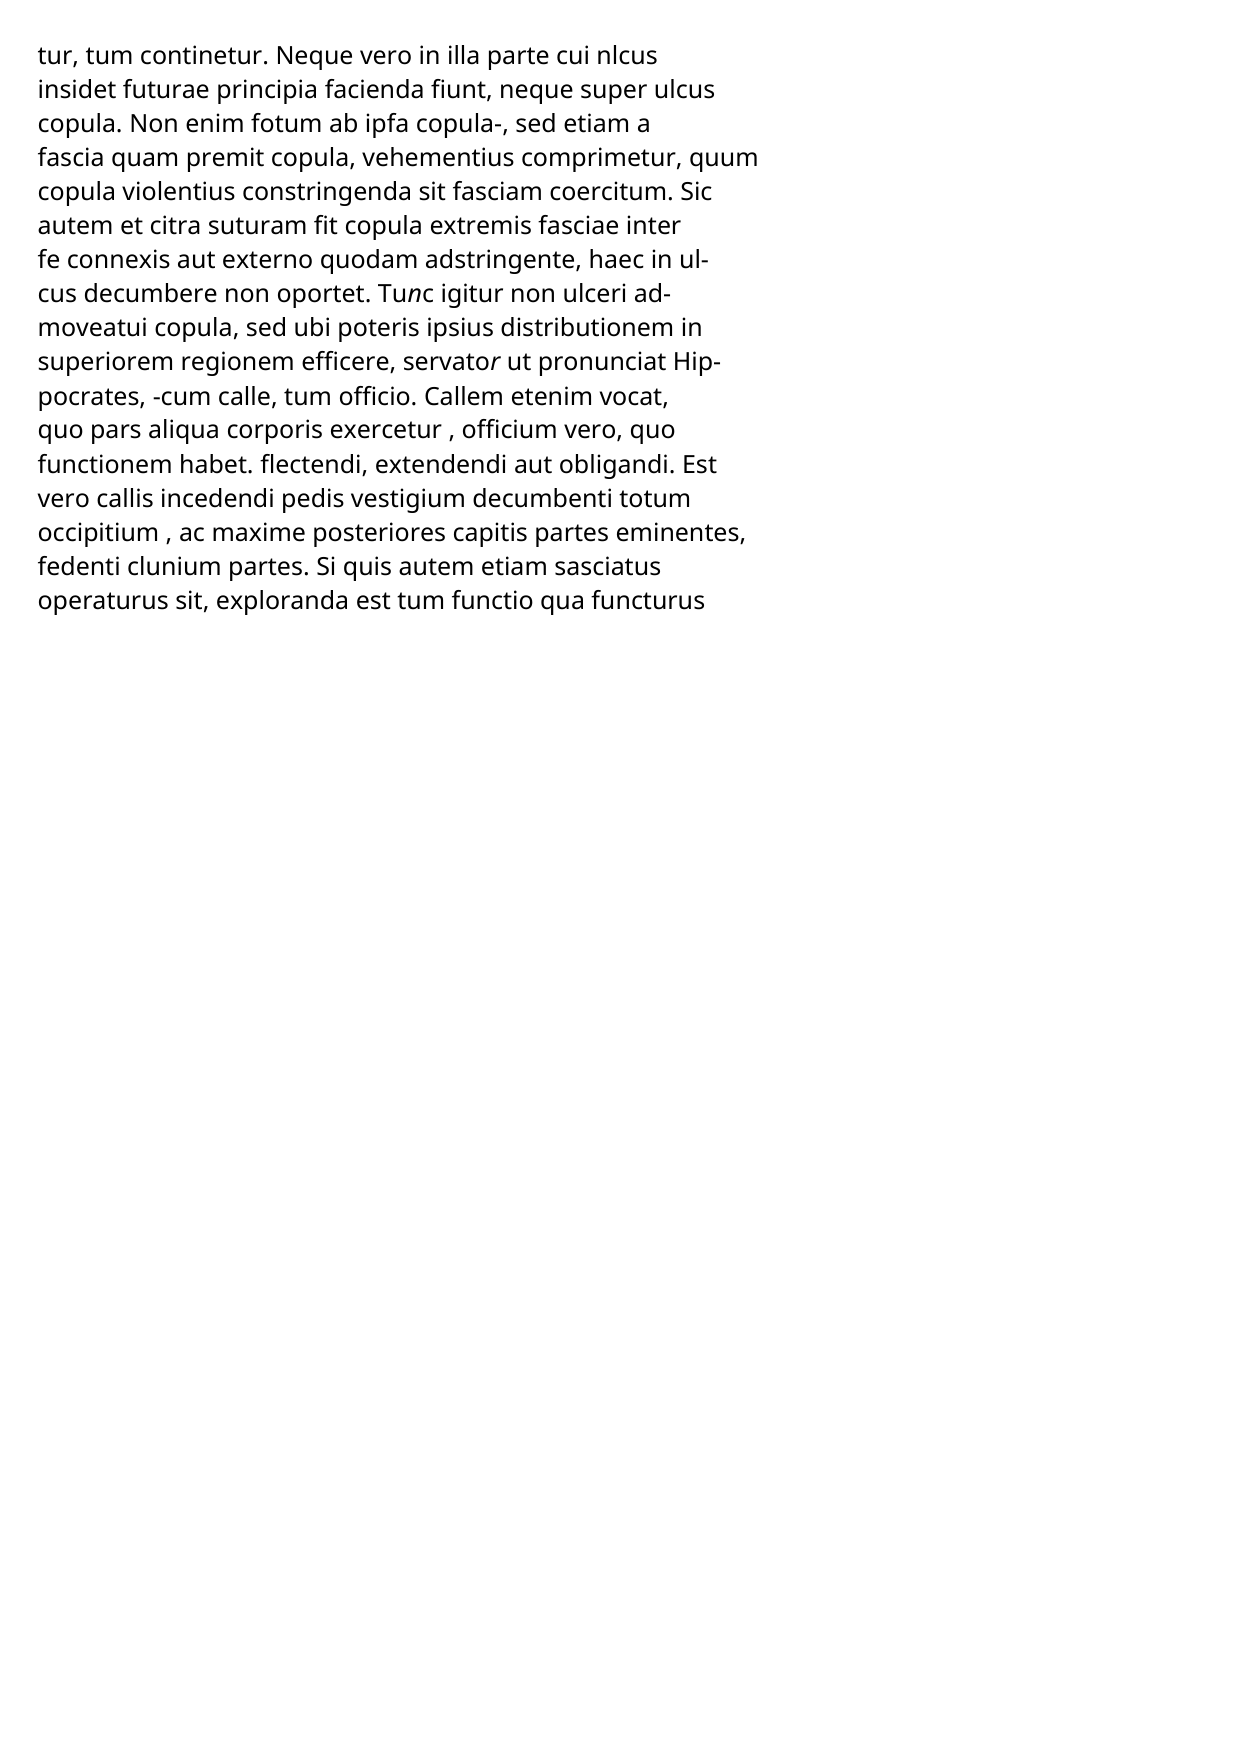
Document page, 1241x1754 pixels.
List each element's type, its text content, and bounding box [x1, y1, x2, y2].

text tur, tum continetur. Neque vero in illa parte cui nlcus insidet futurae principia facienda fiunt, neque super ulcus copula. Non enim fotum ab ipfa copula-, sed etiam a fascia quam premit copula, vehementius comprimetur, quum copula violentius constringenda sit fasciam coercitum. Sic autem et citra suturam fit copula extremis fasciae inter fe connexis aut externo quodam adstringente, haec in ul- cus decumbere non oportet. Tunc igitur non ulceri ad- moveatui copula, sed ubi poteris ipsius distributionem in superiorem regionem efficere, servator ut pronunciat Hip- pocrates, -cum calle, tum officio. Callem etenim vocat, quo pars aliqua corporis exercetur , officium vero, quo functionem habet. flectendi, extendendi aut obligandi. Est vero callis incedendi pedis vestigium decumbenti totum occipitium , ac maxime posteriores capitis partes eminentes, fedenti clunium partes. Si quis autem etiam sasciatus operaturus sit, exploranda est tum functio qua functurus [37, 37, 1203, 617]
